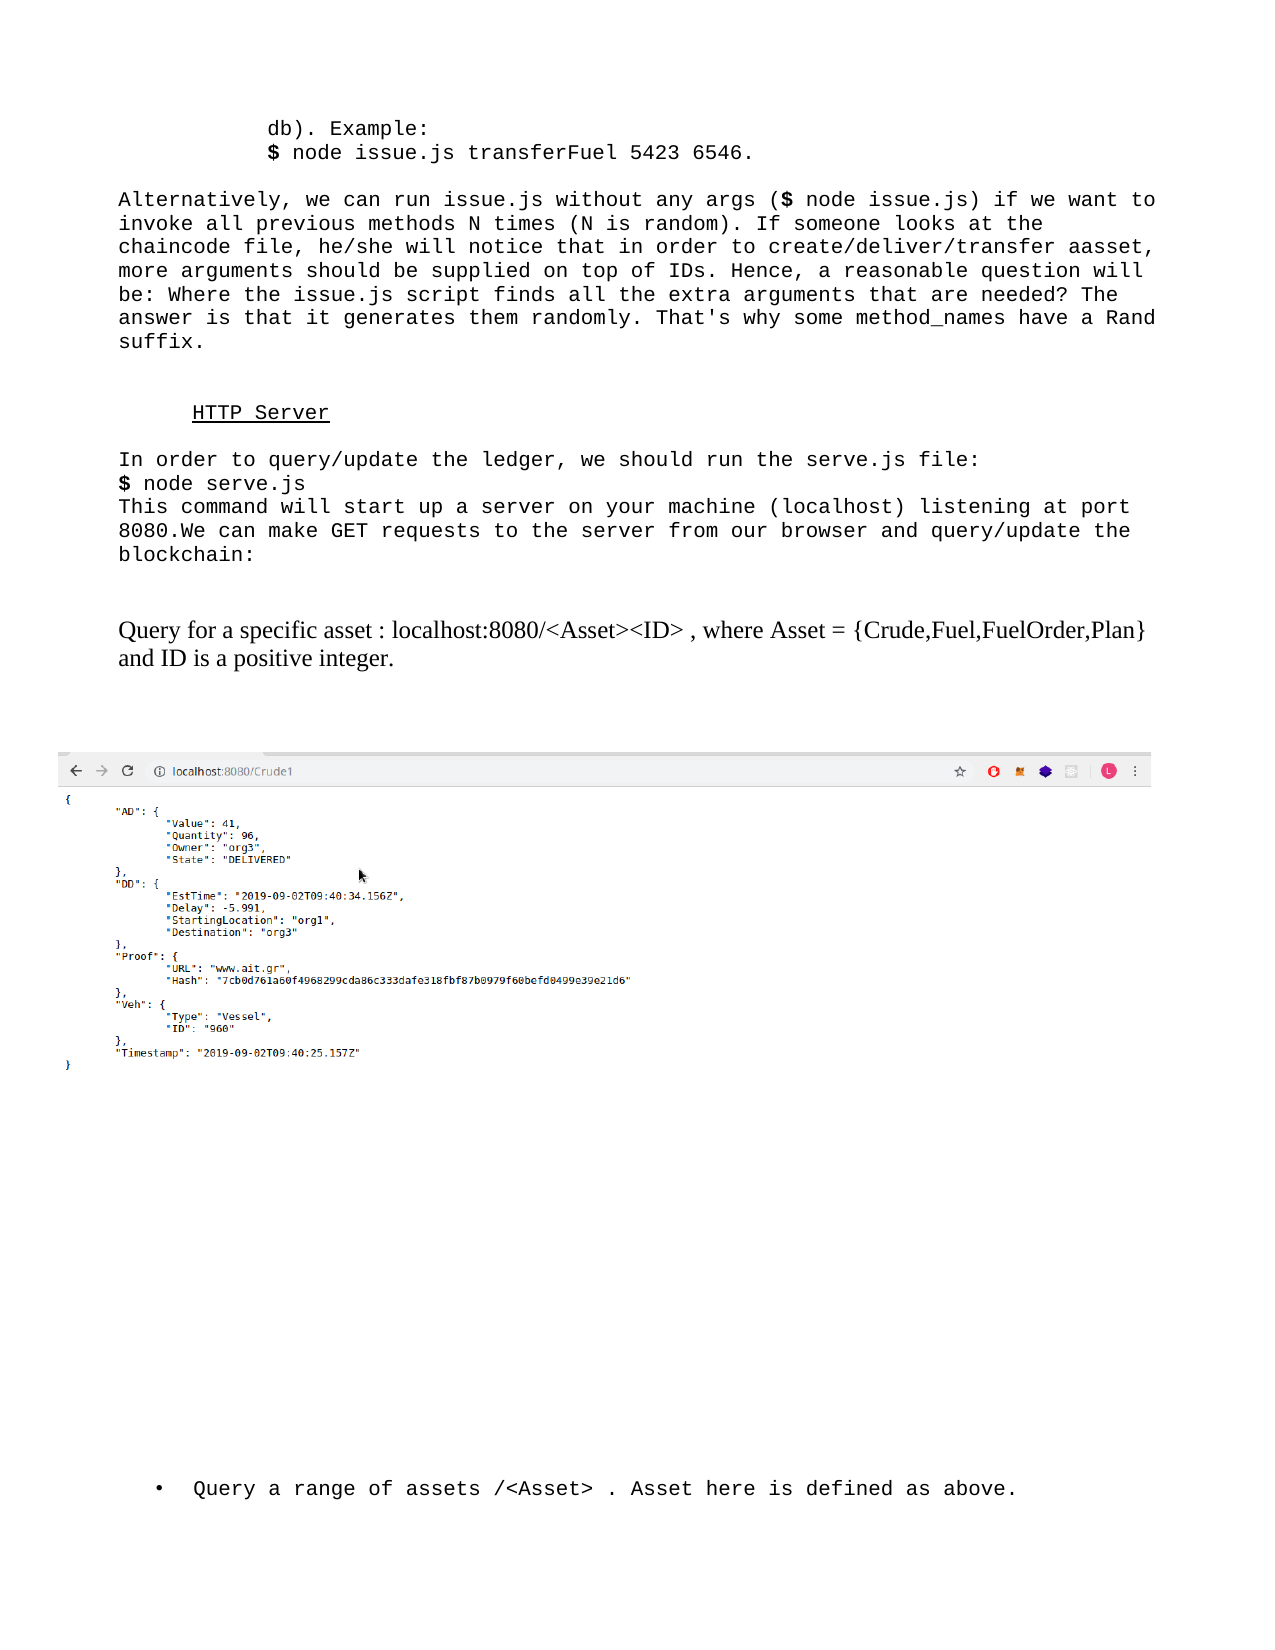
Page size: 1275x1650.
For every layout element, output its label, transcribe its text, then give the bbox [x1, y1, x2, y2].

text This command will start up a server on your machine (localhost) listening at port 8080.We can make GET requests to the server from our browser and query/update the blockchain: [118, 496, 1157, 567]
list $ node issue.js transferFuel 5423 6546. [229, 142, 1157, 165]
text and ID is a positive integer. [118, 643, 1157, 672]
text Alternatively, we can run issue.js without any args ($ node issue.js) if we want to invoke all previous methods N times (N is random). If someone looks at the chaincode file, he/she will notice that in order to create/deliver/transfer aasset, more arguments should be supplied on top of IDs. Hence, a reasonable question will be: Where the issue.js script finds all the extra arguments that are needed? The answer is that it generates them randomly. That's why some method_names have a Rand suffix. [118, 189, 1157, 354]
text Query for a specific asset : localhost:8080/<Asset><ID> , where Asset = {Crude,Fuel,FuelOrder,Plan} [118, 615, 1157, 643]
text HTTP Server [118, 402, 1157, 426]
text $ node serve.js [118, 473, 1157, 496]
list db). Example: [229, 118, 1157, 142]
list Query a range of assets /<Asset> . Asset here is defined as above. [156, 1478, 1157, 1502]
picture [58, 752, 1152, 1148]
text In order to query/update the ledger, we should run the serve.js file: [118, 449, 1157, 473]
